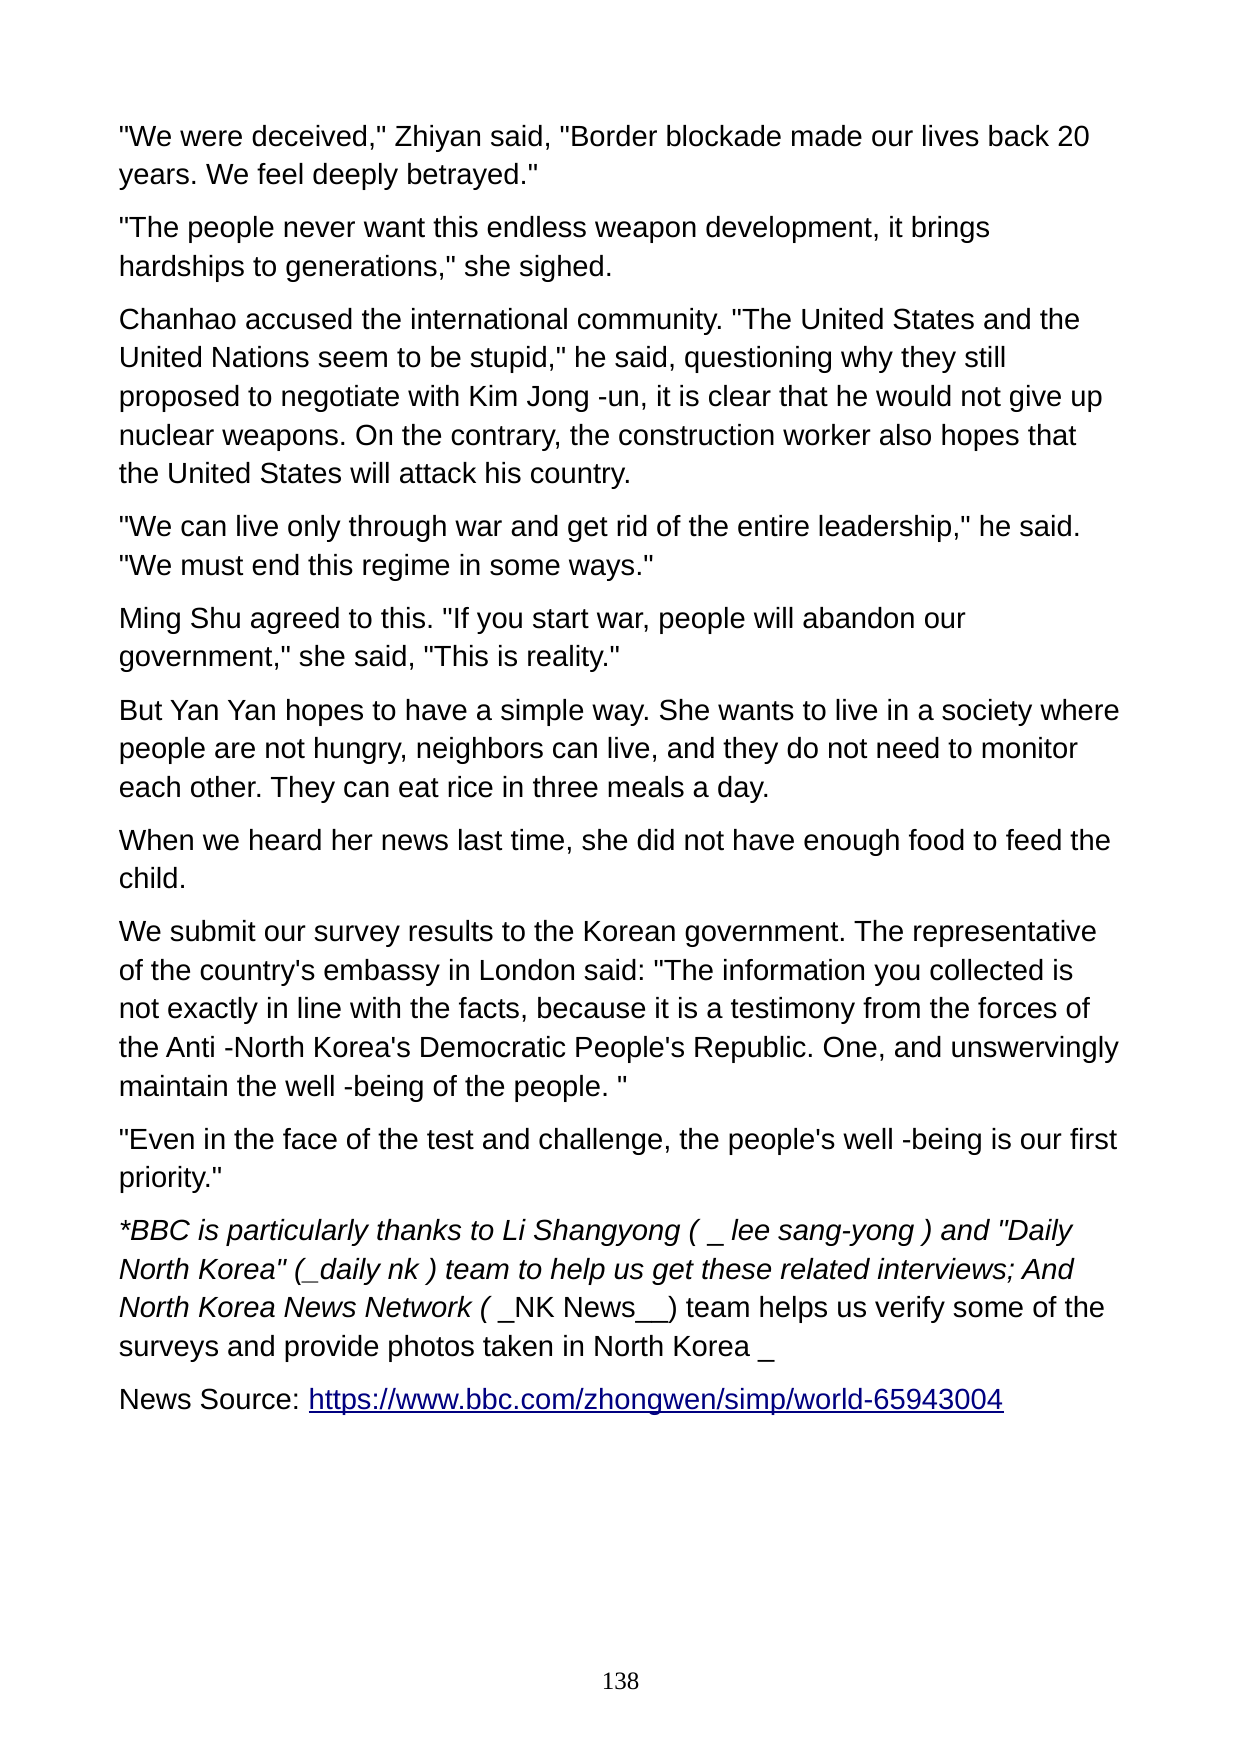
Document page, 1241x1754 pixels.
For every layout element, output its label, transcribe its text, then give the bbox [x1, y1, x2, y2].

text *BBC is particularly thanks to Li Shangyong ( _ lee sang-yong ) and "Daily North Korea" (_daily nk ) team to help us get these related interviews; And North Korea News Network ( _NK News__) team helps us verify some of the surveys and provide photos taken in North Korea _ [118, 1213, 1122, 1362]
text But Yan Yan hopes to have a simple way. She wants to live in a society where people are not hungry, neighbors can live, and they do not need to monitor each other. They can eat rice in three meals a day. [118, 692, 1122, 803]
text News Source: https://www.bbc.com/zhongwen/simp/world-65943004 [118, 1382, 1122, 1416]
text Ming Shu agreed to this. "If you start war, people will abandon our government," she said, "This is reality." [118, 601, 1122, 673]
text Chanhao accused the international community. "The United States and the United Nations seem to be stupid," he said, questioning why they still proposed to negotiate with Kim Jong -un, it is clear that he would not give up nuclear weapons. On the contrary, the construction worker also hopes that the United States will attack his country. [118, 302, 1122, 489]
text "We were deceived," Zhiyan said, "Border blockade made our lives back 20 years. We feel deeply betrayed." [118, 118, 1122, 191]
text "We can live only through war and get rid of the entire leadership," he said. "We must end this regime in some ways." [118, 509, 1122, 581]
text "The people never want this endless weapon development, it brings hardships to generations," she sighed. [118, 210, 1122, 282]
text We submit our survey results to the Korean government. The representative of the country's embassy in London said: "The information you collected is not exactly in line with the facts, because it is a testimony from the forces of the Anti -North Korea's Democratic People's Republic. One, and unswervingly maintain the well -being of the people. " [118, 914, 1122, 1102]
text "Even in the face of the test and challenge, the people's well -being is our first priority." [118, 1122, 1122, 1194]
text When we heard her news last time, she did not have enough food to feed the child. [118, 823, 1122, 895]
